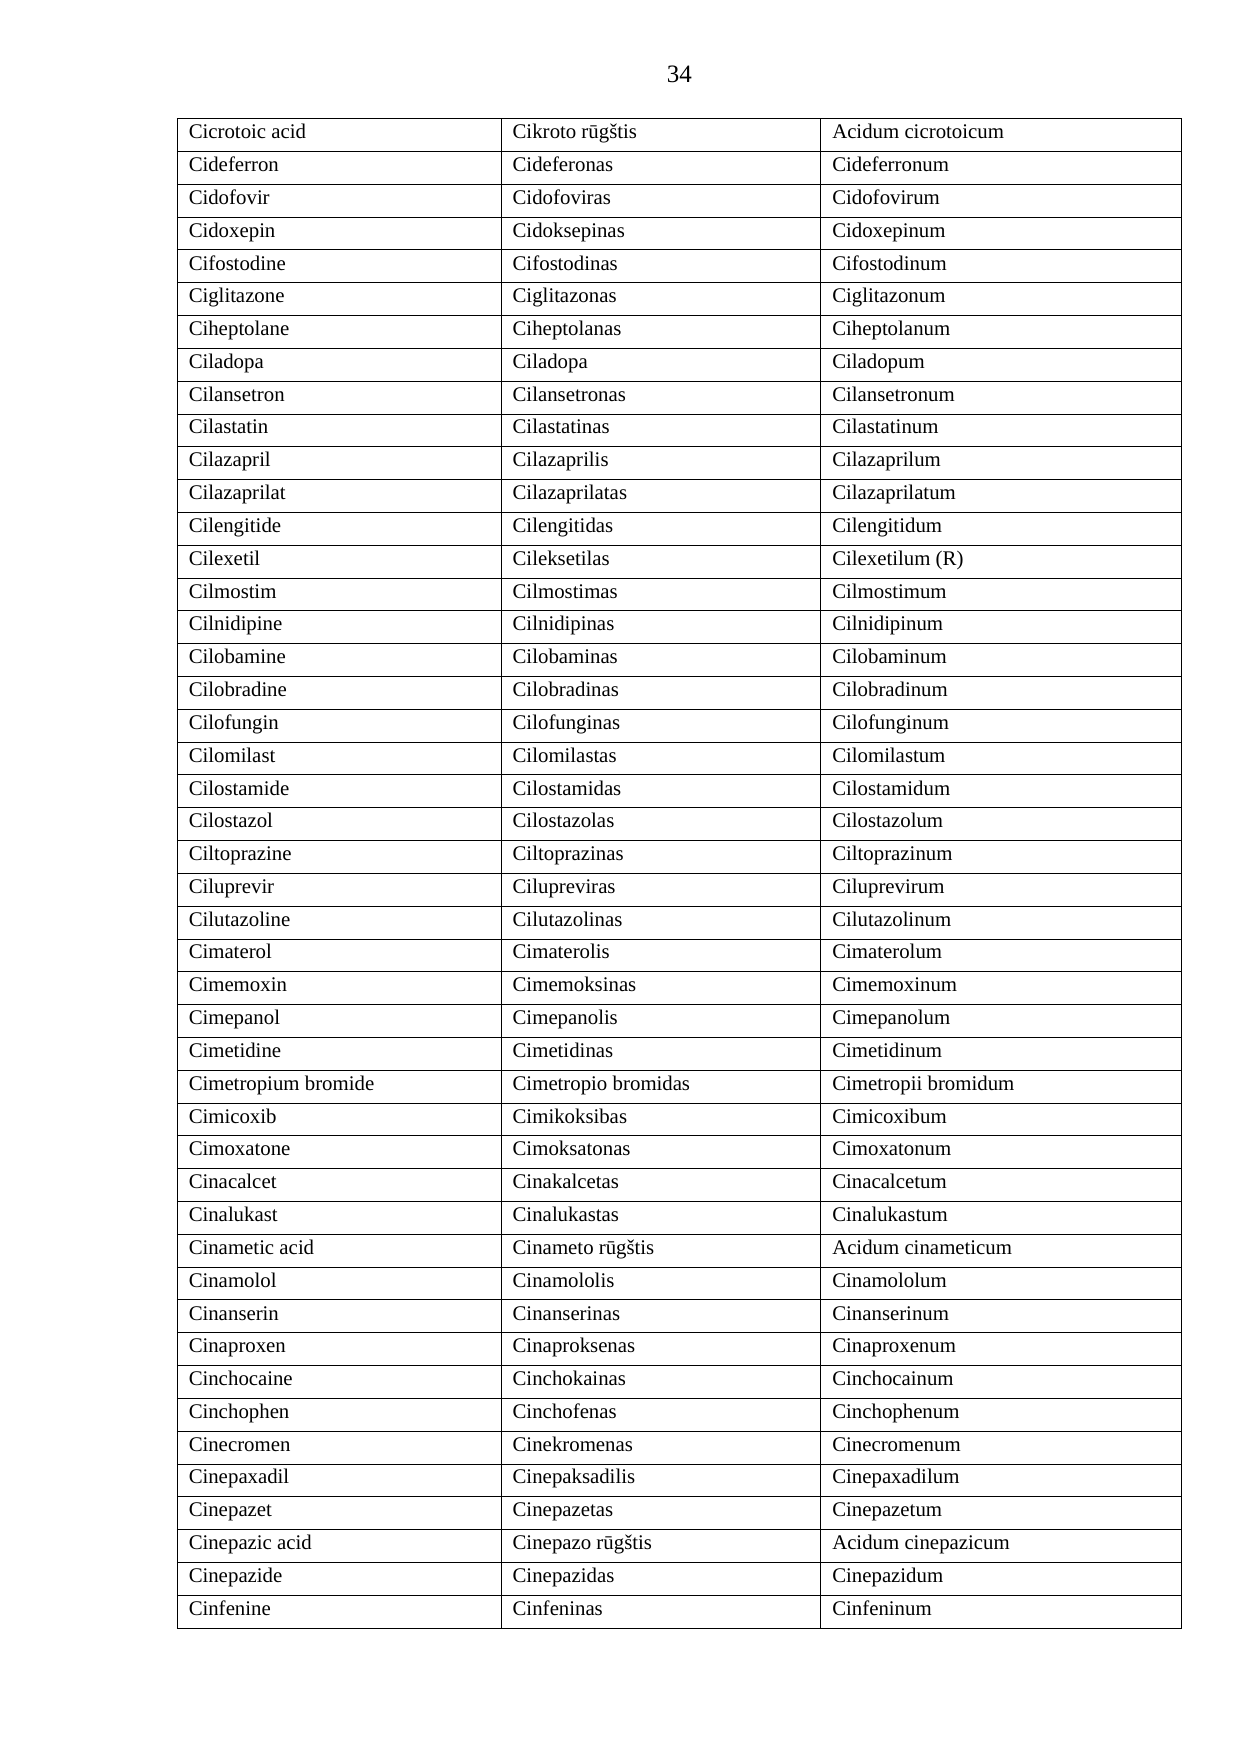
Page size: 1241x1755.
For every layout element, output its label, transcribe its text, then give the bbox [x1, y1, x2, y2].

table_cell Cinameto rūgštis [502, 1235, 820, 1267]
table_cell Cimetidinas [502, 1038, 820, 1070]
table_cell Cilazaprilis [502, 447, 820, 479]
table_cell Cidofovirum [821, 185, 1181, 217]
table_cell Cilofungin [178, 710, 501, 742]
table_cell Cilansetronas [502, 382, 820, 413]
table_cell Cilomilastum [821, 743, 1181, 774]
table_cell Cilostamidum [821, 775, 1181, 807]
table_cell Cideferonas [502, 152, 820, 184]
table_cell Cilofunginum [821, 710, 1181, 742]
table_cell Cinanserinum [821, 1300, 1181, 1332]
table_cell Cinanserin [178, 1300, 501, 1332]
table_cell Cilobaminas [502, 644, 820, 676]
table_cell Cimepanolum [821, 1005, 1181, 1037]
table_cell Cinecromenum [821, 1432, 1181, 1463]
table_cell Cifostodinum [821, 250, 1181, 282]
table_cell Cilomilast [178, 743, 501, 774]
table_cell Cilofunginas [502, 710, 820, 742]
table_cell Cinchocaine [178, 1366, 501, 1398]
table_cell Ciheptolanas [502, 316, 820, 348]
table_cell Cilnidipinas [502, 611, 820, 643]
table_cell Cilazapril [178, 447, 501, 479]
table_cell Cinfeninum [821, 1596, 1181, 1627]
table_cell Cilostazol [178, 808, 501, 840]
table_cell Cilostamidas [502, 775, 820, 807]
table_cell Cinchokainas [502, 1366, 820, 1398]
table_cell Cilengitide [178, 513, 501, 545]
table_cell Cimicoxib [178, 1104, 501, 1135]
table_cell Cifostodinas [502, 250, 820, 282]
table_cell Cinfeninas [502, 1596, 820, 1627]
table_cell Cilupreviras [502, 874, 820, 906]
table_cell Ciglitazonas [502, 283, 820, 315]
table_cell Cinalukast [178, 1202, 501, 1234]
table_cell Ciladopa [502, 349, 820, 381]
table_cell Cilobradinum [821, 677, 1181, 709]
table_cell Ciheptolanum [821, 316, 1181, 348]
table_cell Cimetidine [178, 1038, 501, 1070]
table_cell Cilastatin [178, 415, 501, 446]
table_cell Cinchophen [178, 1399, 501, 1431]
table_cell Ciladopum [821, 349, 1181, 381]
table_cell Cidoksepinas [502, 218, 820, 249]
table_cell Cimoxatonum [821, 1136, 1181, 1168]
table_cell Cinaproksenas [502, 1333, 820, 1365]
table_cell Cinepaxadilum [821, 1465, 1181, 1496]
table_cell Cilmostimas [502, 579, 820, 610]
table_cell Cimaterol [178, 940, 501, 971]
table_cell Cinamololum [821, 1268, 1181, 1299]
table_cell Cinepaxadil [178, 1465, 501, 1496]
table_cell Cimepanolis [502, 1005, 820, 1037]
table_cell Cilazaprilum [821, 447, 1181, 479]
table_cell Cilexetilum (R) [821, 546, 1181, 577]
table_cell Cimemoxinum [821, 972, 1181, 1004]
table_cell Cinalukastas [502, 1202, 820, 1234]
table_cell Cimicoxibum [821, 1104, 1181, 1135]
table_cell Cinacalcet [178, 1169, 501, 1201]
table_cell Cinacalcetum [821, 1169, 1181, 1201]
table_cell Cimoksatonas [502, 1136, 820, 1168]
table_cell Ciluprevir [178, 874, 501, 906]
table_cell Ciheptolane [178, 316, 501, 348]
table_cell Cinepazidum [821, 1563, 1181, 1595]
table_cell Cinchocainum [821, 1366, 1181, 1398]
table_cell Cinaproxen [178, 1333, 501, 1365]
table_cell Cilazaprilatas [502, 480, 820, 512]
table_cell Cilastatinum [821, 415, 1181, 446]
table_cell Cimikoksibas [502, 1104, 820, 1135]
table_cell Cimepanol [178, 1005, 501, 1037]
table_cell Cilomilastas [502, 743, 820, 774]
table_cell Cinamololis [502, 1268, 820, 1299]
table_cell Cilmostim [178, 579, 501, 610]
table_cell Cinametic acid [178, 1235, 501, 1267]
table_cell Cinakalcetas [502, 1169, 820, 1201]
table_cell Ciltoprazinas [502, 841, 820, 873]
table_cell Cimemoxin [178, 972, 501, 1004]
table_cell Cilobamine [178, 644, 501, 676]
table_cell Cikroto rūgštis [502, 119, 820, 151]
table_cell Cidofoviras [502, 185, 820, 217]
table_cell Cilutazolinas [502, 907, 820, 938]
table_cell Cilostamide [178, 775, 501, 807]
table_cell Cimaterolis [502, 940, 820, 971]
table_cell Ciltoprazine [178, 841, 501, 873]
table_cell Ciltoprazinum [821, 841, 1181, 873]
table_cell Cinepazide [178, 1563, 501, 1595]
table_cell Cinchofenas [502, 1399, 820, 1431]
table_cell Cinepazidas [502, 1563, 820, 1595]
table_cell Cidoxepin [178, 218, 501, 249]
table_cell Cimemoksinas [502, 972, 820, 1004]
table_cell Ciglitazonum [821, 283, 1181, 315]
table_cell Ciglitazone [178, 283, 501, 315]
table_cell Cilengitidum [821, 513, 1181, 545]
table_cell Acidum cinameticum [821, 1235, 1181, 1267]
table_cell Cilastatinas [502, 415, 820, 446]
table_cell Cinchophenum [821, 1399, 1181, 1431]
table_cell Cicrotoic acid [178, 119, 501, 151]
table_cell Cilmostimum [821, 579, 1181, 610]
table_cell Cilobradine [178, 677, 501, 709]
table_cell Ciladopa [178, 349, 501, 381]
table_cell Cimetropii bromidum [821, 1071, 1181, 1102]
table_cell Cinanserinas [502, 1300, 820, 1332]
table_cell Cilansetronum [821, 382, 1181, 413]
table_cell Cimetropio bromidas [502, 1071, 820, 1102]
table_cell Cidofovir [178, 185, 501, 217]
table_cell Cinfenine [178, 1596, 501, 1627]
table_cell Cideferronum [821, 152, 1181, 184]
table_cell Cinepaksadilis [502, 1465, 820, 1496]
table_cell Cinamolol [178, 1268, 501, 1299]
table_cell Cinepazo rūgštis [502, 1530, 820, 1562]
table_cell Acidum cicrotoicum [821, 119, 1181, 151]
table_cell Cilobradinas [502, 677, 820, 709]
table_cell Acidum cinepazicum [821, 1530, 1181, 1562]
table_cell Cinecromen [178, 1432, 501, 1463]
table_cell Cilnidipinum [821, 611, 1181, 643]
table_cell Ciluprevirum [821, 874, 1181, 906]
table_cell Cinepazic acid [178, 1530, 501, 1562]
table_cell Cilazaprilatum [821, 480, 1181, 512]
table_cell Cilostazolas [502, 808, 820, 840]
table_cell Cinalukastum [821, 1202, 1181, 1234]
table_cell Cimoxatone [178, 1136, 501, 1168]
table_cell Cinepazet [178, 1497, 501, 1529]
table_cell Cinaproxenum [821, 1333, 1181, 1365]
table_cell Cifostodine [178, 250, 501, 282]
table_cell Cileksetilas [502, 546, 820, 577]
table_cell Cilazaprilat [178, 480, 501, 512]
table_cell Cinepazetum [821, 1497, 1181, 1529]
table_cell Cimaterolum [821, 940, 1181, 971]
table_cell Cilansetron [178, 382, 501, 413]
table_cell Cilengitidas [502, 513, 820, 545]
table_cell Cinekromenas [502, 1432, 820, 1463]
table_cell Cinepazetas [502, 1497, 820, 1529]
table_cell Cideferron [178, 152, 501, 184]
table_cell Cilnidipine [178, 611, 501, 643]
table_cell Cilexetil [178, 546, 501, 577]
table_cell Cimetropium bromide [178, 1071, 501, 1102]
table_cell Cidoxepinum [821, 218, 1181, 249]
table_cell Cimetidinum [821, 1038, 1181, 1070]
table_cell Cilutazolinum [821, 907, 1181, 938]
table_cell Cilostazolum [821, 808, 1181, 840]
table_cell Cilutazoline [178, 907, 501, 938]
table_cell Cilobaminum [821, 644, 1181, 676]
